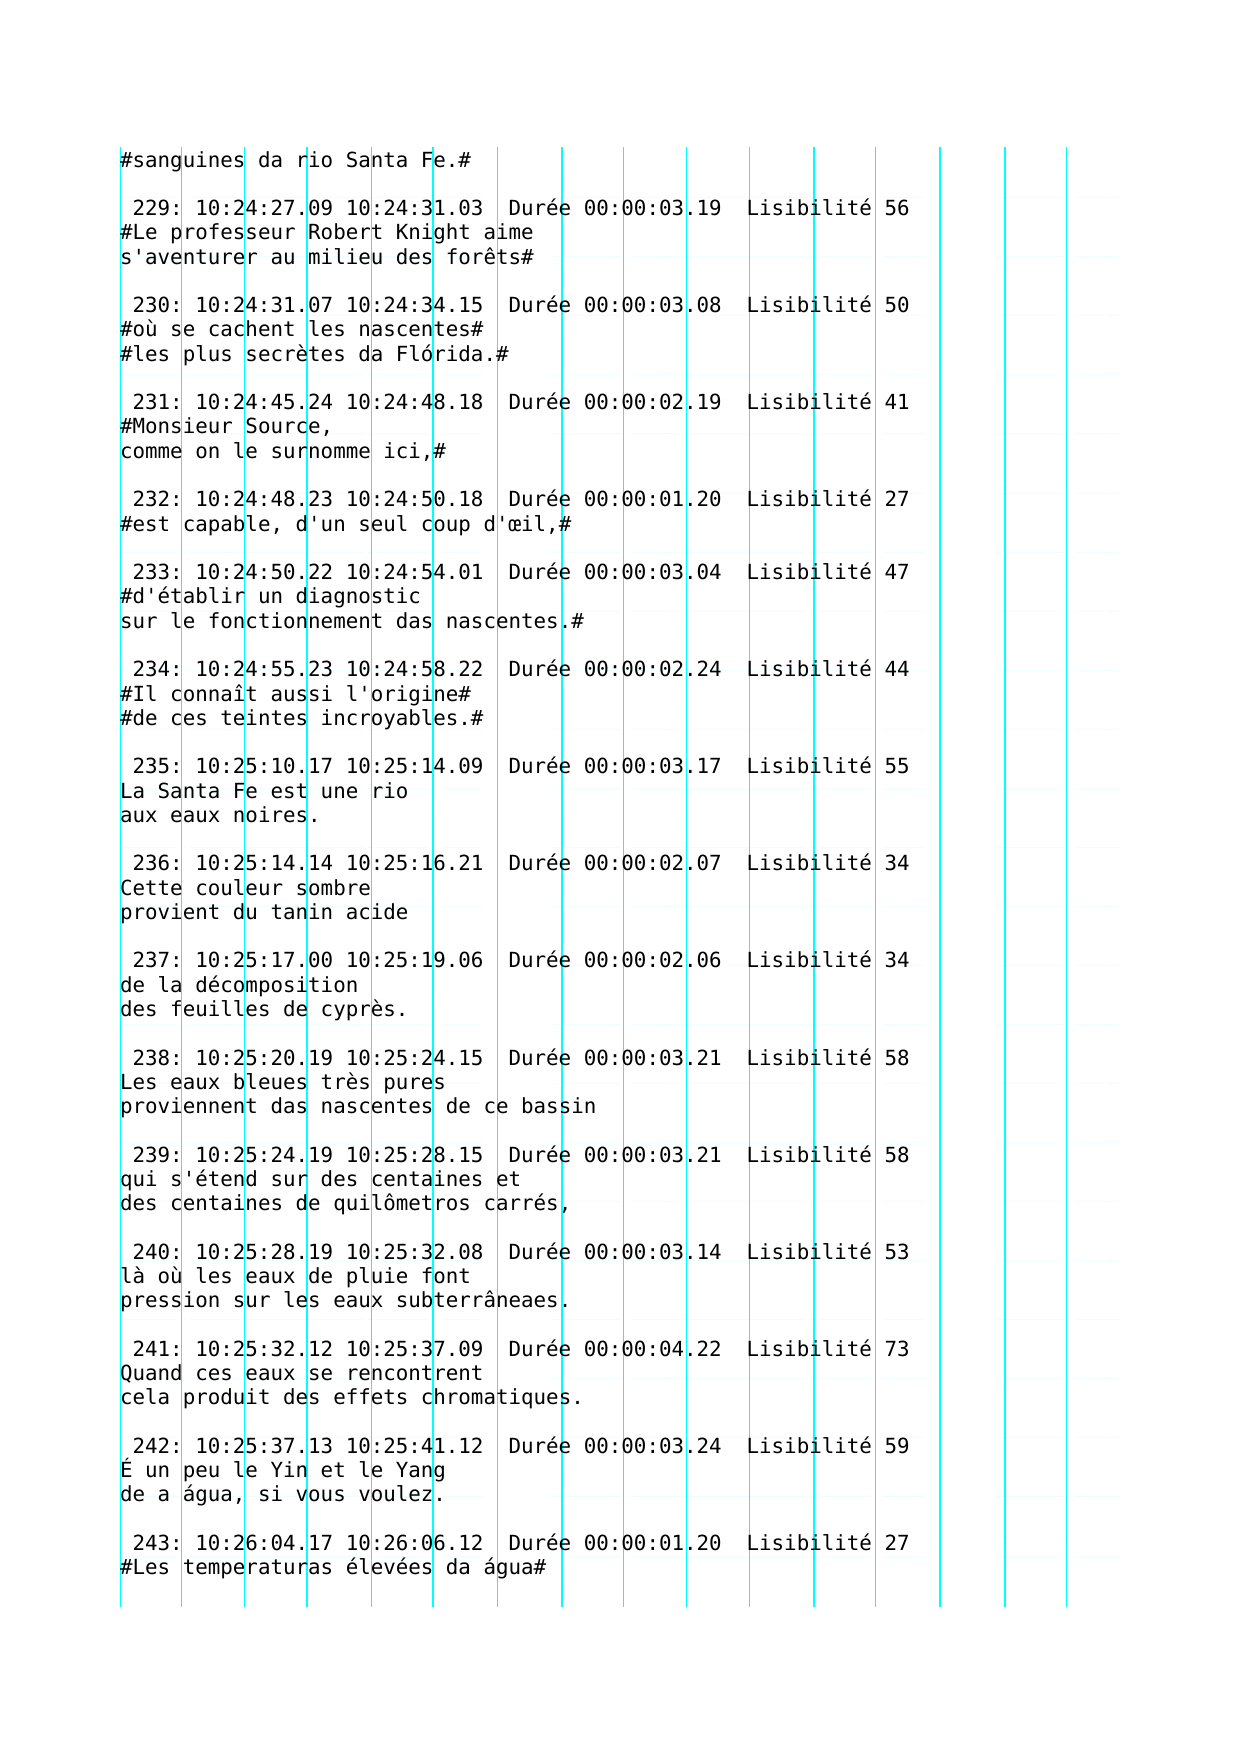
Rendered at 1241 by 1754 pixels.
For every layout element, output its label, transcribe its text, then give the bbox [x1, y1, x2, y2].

text de la décomposition [120, 973, 1120, 997]
text de a água, si vous voulez. [120, 1482, 1120, 1507]
text #Les temperaturas élevées da água# [120, 1555, 1120, 1579]
text Quand ces eaux se rencontrent [120, 1361, 1120, 1385]
text 235: 10:25:10.17 10:25:14.09 Durée 00:00:03.17 Lisibilité 55 [120, 754, 1120, 779]
text 240: 10:25:28.19 10:25:32.08 Durée 00:00:03.14 Lisibilité 53 [120, 1240, 1120, 1264]
text É un peu le Yin et le Yang [120, 1458, 1120, 1482]
text 238: 10:25:20.19 10:25:24.15 Durée 00:00:03.21 Lisibilité 58 [120, 1046, 1120, 1070]
text #Il connaît aussi l'origine# [120, 682, 1120, 706]
text 242: 10:25:37.13 10:25:41.12 Durée 00:00:03.24 Lisibilité 59 [120, 1434, 1120, 1458]
text provient du tanin acide [120, 900, 1120, 924]
text #d'établir un diagnostic [120, 584, 1120, 609]
text 236: 10:25:14.14 10:25:16.21 Durée 00:00:02.07 Lisibilité 34 [120, 851, 1120, 876]
text proviennent das nascentes de ce bassin [120, 1094, 1120, 1118]
text aux eaux noires. [120, 803, 1120, 827]
text Les eaux bleues très pures [120, 1070, 1120, 1094]
text 231: 10:24:45.24 10:24:48.18 Durée 00:00:02.19 Lisibilité 41 [120, 390, 1120, 414]
text #est capable, d'un seul coup d'œil,# [120, 512, 1120, 536]
text #où se cachent les nascentes# [120, 317, 1120, 342]
text des feuilles de cyprès. [120, 997, 1120, 1021]
text qui s'étend sur des centaines et [120, 1167, 1120, 1191]
picture [119, 147, 1121, 1607]
text 233: 10:24:50.22 10:24:54.01 Durée 00:00:03.04 Lisibilité 47 [120, 560, 1120, 584]
text #de ces teintes incroyables.# [120, 706, 1120, 730]
text des centaines de quilômetros carrés, [120, 1191, 1120, 1216]
text cela produit des effets chromatiques. [120, 1385, 1120, 1410]
text sur le fonctionnement das nascentes.# [120, 609, 1120, 633]
text 232: 10:24:48.23 10:24:50.18 Durée 00:00:01.20 Lisibilité 27 [120, 487, 1120, 512]
text 243: 10:26:04.17 10:26:06.12 Durée 00:00:01.20 Lisibilité 27 [120, 1531, 1120, 1555]
text 234: 10:24:55.23 10:24:58.22 Durée 00:00:02.24 Lisibilité 44 [120, 657, 1120, 682]
text #sanguines da rio Santa Fe.# [120, 148, 1120, 172]
text 239: 10:25:24.19 10:25:28.15 Durée 00:00:03.21 Lisibilité 58 [120, 1143, 1120, 1167]
text s'aventurer au milieu des forêts# [120, 245, 1120, 269]
text 230: 10:24:31.07 10:24:34.15 Durée 00:00:03.08 Lisibilité 50 [120, 293, 1120, 317]
text #Le professeur Robert Knight aime [120, 220, 1120, 245]
text #les plus secrètes da Flórida.# [120, 342, 1120, 366]
text 241: 10:25:32.12 10:25:37.09 Durée 00:00:04.22 Lisibilité 73 [120, 1337, 1120, 1361]
text Cette couleur sombre [120, 876, 1120, 900]
text pression sur les eaux subterrâneaes. [120, 1288, 1120, 1313]
text 229: 10:24:27.09 10:24:31.03 Durée 00:00:03.19 Lisibilité 56 [120, 196, 1120, 220]
text comme on le surnomme ici,# [120, 439, 1120, 463]
text 237: 10:25:17.00 10:25:19.06 Durée 00:00:02.06 Lisibilité 34 [120, 948, 1120, 973]
text là où les eaux de pluie font [120, 1264, 1120, 1288]
text #Monsieur Source, [120, 414, 1120, 439]
text La Santa Fe est une rio [120, 779, 1120, 803]
